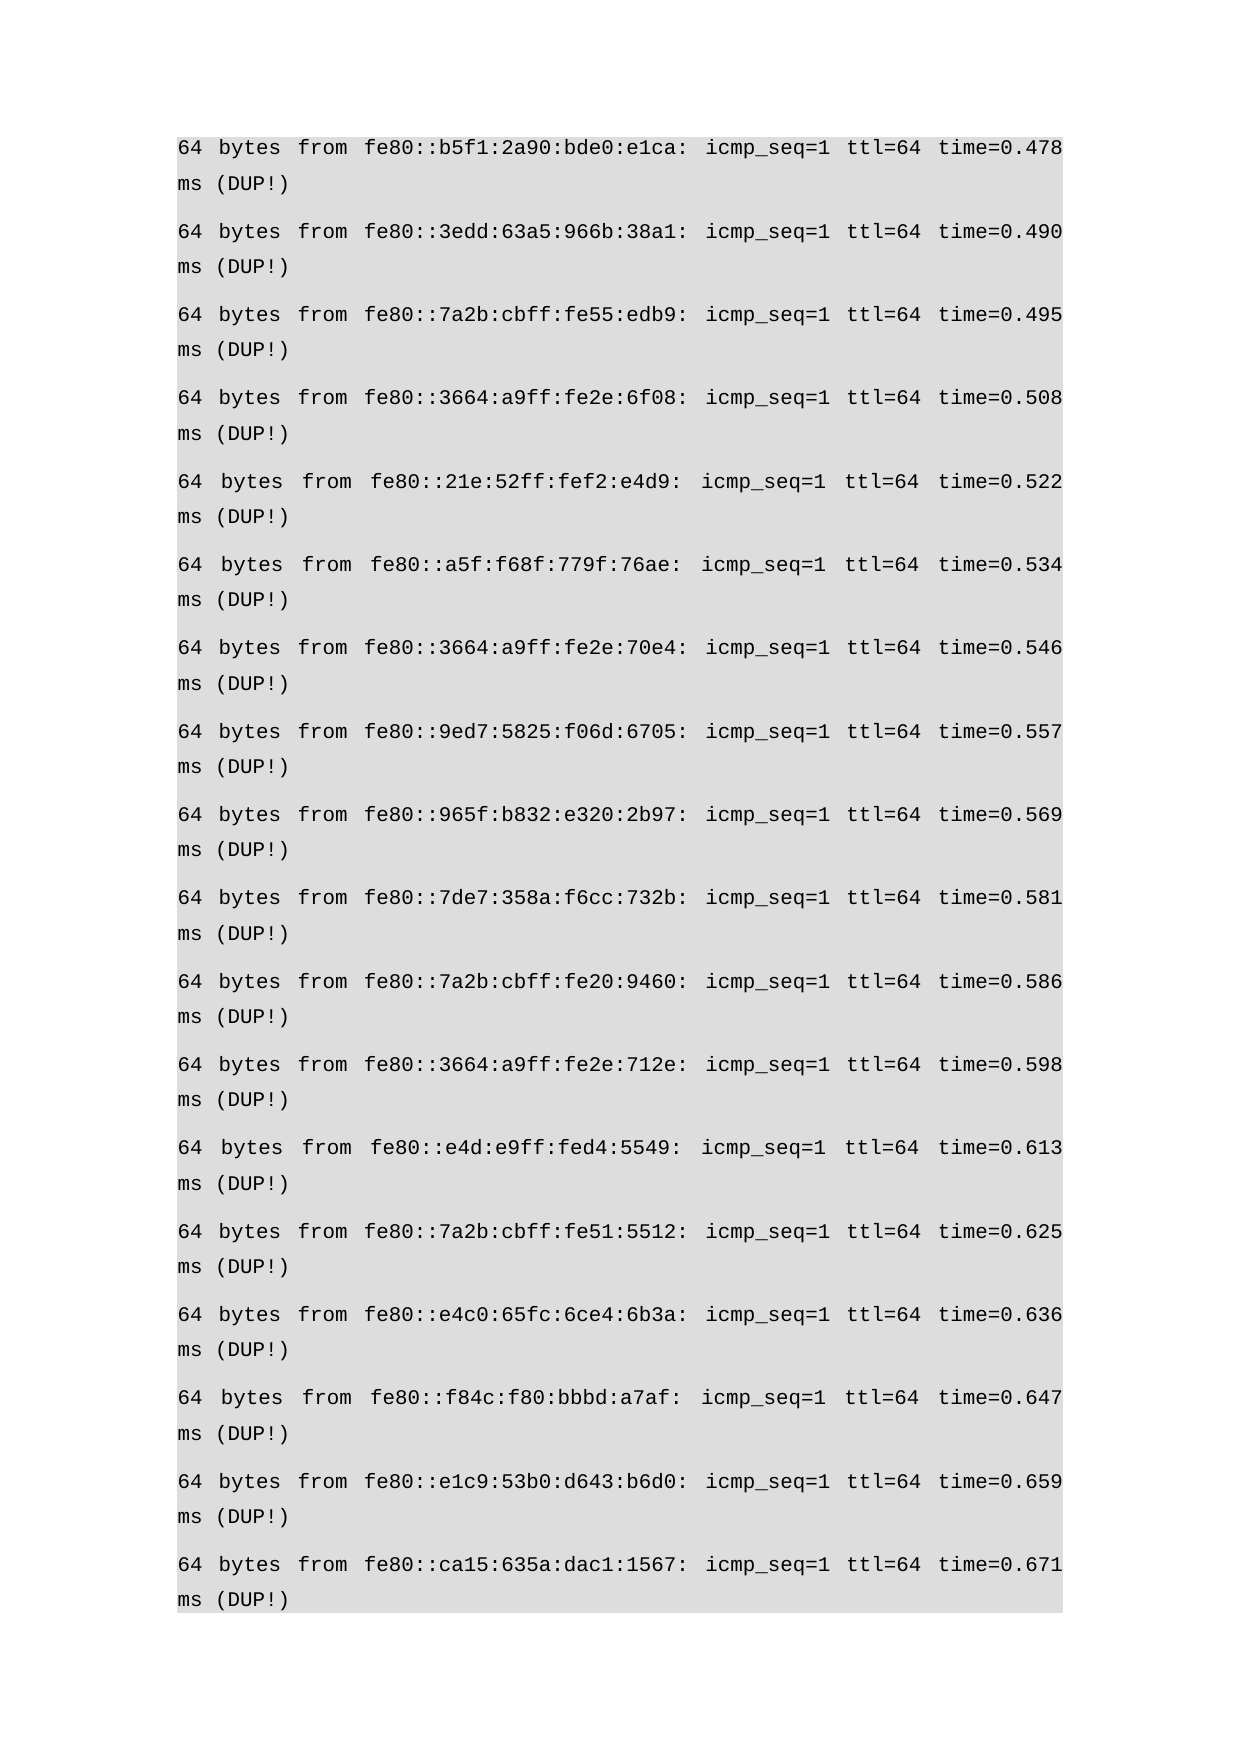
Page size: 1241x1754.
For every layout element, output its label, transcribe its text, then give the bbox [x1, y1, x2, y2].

text 64 bytes from fe80::a5f:f68f:779f:76ae: icmp_seq=1 ttl=64 time=0.534 ms (DUP!) [177, 554, 1063, 613]
text 64 bytes from fe80::3edd:63a5:966b:38a1: icmp_seq=1 ttl=64 time=0.490 ms (DUP!) [177, 221, 1063, 280]
text 64 bytes from fe80::3664:a9ff:fe2e:6f08: icmp_seq=1 ttl=64 time=0.508 ms (DUP!) [177, 387, 1063, 446]
text 64 bytes from fe80::9ed7:5825:f06d:6705: icmp_seq=1 ttl=64 time=0.557 ms (DUP!) [177, 721, 1063, 780]
text 64 bytes from fe80::7a2b:cbff:fe20:9460: icmp_seq=1 ttl=64 time=0.586 ms (DUP!) [177, 971, 1063, 1030]
text 64 bytes from fe80::b5f1:2a90:bde0:e1ca: icmp_seq=1 ttl=64 time=0.478 ms (DUP!) [177, 137, 1063, 196]
text 64 bytes from fe80::f84c:f80:bbbd:a7af: icmp_seq=1 ttl=64 time=0.647 ms (DUP!) [177, 1387, 1063, 1446]
text 64 bytes from fe80::7de7:358a:f6cc:732b: icmp_seq=1 ttl=64 time=0.581 ms (DUP!) [177, 887, 1063, 946]
text 64 bytes from fe80::7a2b:cbff:fe51:5512: icmp_seq=1 ttl=64 time=0.625 ms (DUP!) [177, 1221, 1063, 1280]
text 64 bytes from fe80::965f:b832:e320:2b97: icmp_seq=1 ttl=64 time=0.569 ms (DUP!) [177, 804, 1063, 863]
text 64 bytes from fe80::ca15:635a:dac1:1567: icmp_seq=1 ttl=64 time=0.671 ms (DUP!) [177, 1554, 1063, 1613]
text 64 bytes from fe80::21e:52ff:fef2:e4d9: icmp_seq=1 ttl=64 time=0.522 ms (DUP!) [177, 471, 1063, 530]
text 64 bytes from fe80::3664:a9ff:fe2e:712e: icmp_seq=1 ttl=64 time=0.598 ms (DUP!) [177, 1054, 1063, 1113]
text 64 bytes from fe80::e4c0:65fc:6ce4:6b3a: icmp_seq=1 ttl=64 time=0.636 ms (DUP!) [177, 1304, 1063, 1363]
text 64 bytes from fe80::e1c9:53b0:d643:b6d0: icmp_seq=1 ttl=64 time=0.659 ms (DUP!) [177, 1471, 1063, 1530]
text 64 bytes from fe80::e4d:e9ff:fed4:5549: icmp_seq=1 ttl=64 time=0.613 ms (DUP!) [177, 1137, 1063, 1196]
text 64 bytes from fe80::3664:a9ff:fe2e:70e4: icmp_seq=1 ttl=64 time=0.546 ms (DUP!) [177, 637, 1063, 696]
text 64 bytes from fe80::7a2b:cbff:fe55:edb9: icmp_seq=1 ttl=64 time=0.495 ms (DUP!) [177, 304, 1063, 363]
